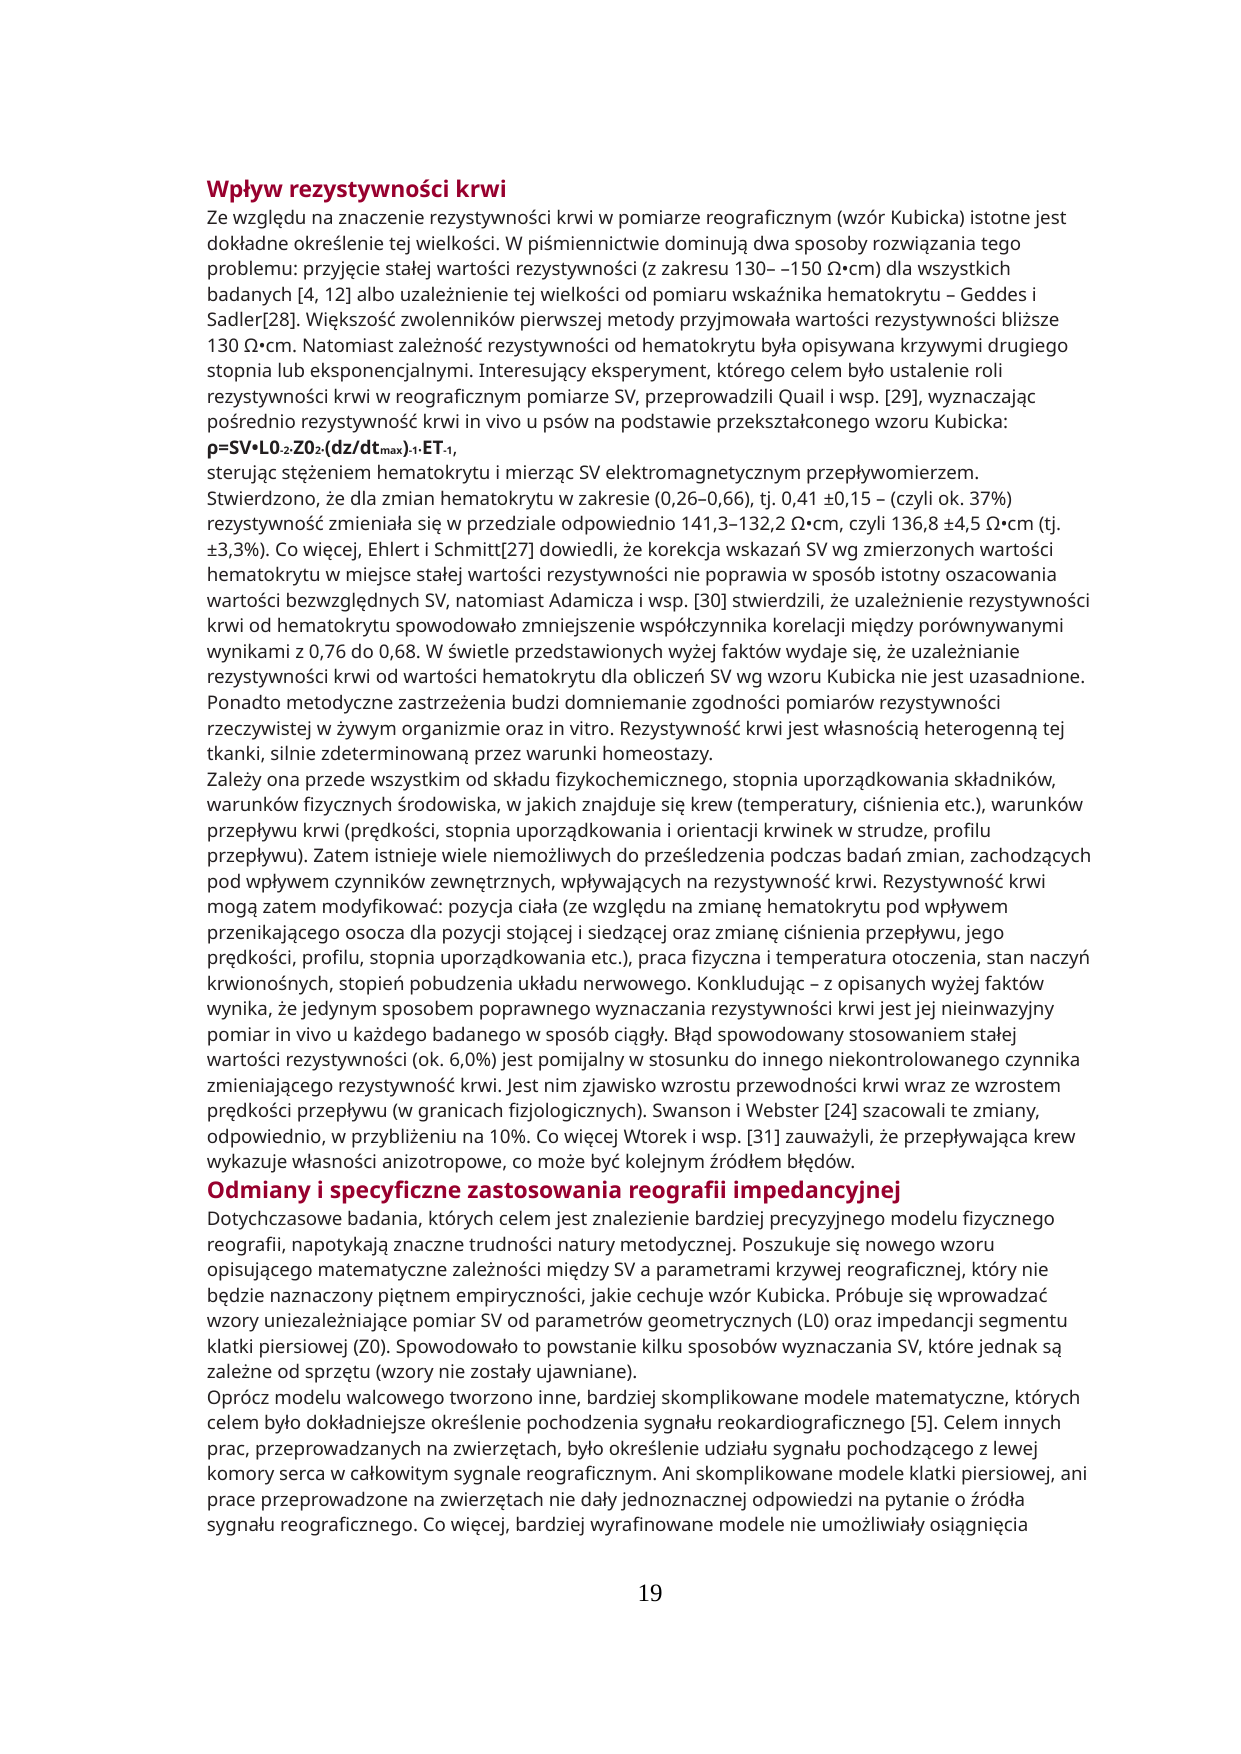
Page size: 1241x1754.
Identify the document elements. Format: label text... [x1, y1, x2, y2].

text Wpływ rezystywności krwi Ze względu na znaczenie rezystywności krwi w pomiarze reograficznym (wzór Kubicka) istotne jest dokładne określenie tej wielkości. W piśmiennictwie dominują dwa sposoby rozwiązania tego problemu: przyjęcie stałej wartości rezystywności (z zakresu 130– –150 Ω•cm) dla wszystkich badanych [4, 12] albo uzależnienie tej wielkości od pomiaru wskaźnika hematokrytu – Geddes i Sadler[28]. Większość zwolenników pierwszej metody przyjmowała wartości rezystywności bliższe 130 Ω•cm. Natomiast zależność rezystywności od hematokrytu była opisywana krzywymi drugiego stopnia lub eksponencjalnymi. Interesujący eksperyment, którego celem było ustalenie roli rezystywności krwi w reograficznym pomiarze SV, przeprowadzili Quail i wsp. [29], wyznaczając pośrednio rezystywność krwi in vivo u psów na podstawie przekształconego wzoru Kubicka: ρ=SV•L0-2•Z02•(dz/dtmax)-1•ET-1, sterując stężeniem hematokrytu i mierząc SV elektromagnetycznym przepływomierzem. Stwierdzono, że dla zmian hematokrytu w zakresie (0,26–0,66), tj. 0,41 ±0,15 – (czyli ok. 37%) rezystywność zmieniała się w przedziale odpowiednio 141,3–132,2 Ω•cm, czyli 136,8 ±4,5 Ω•cm (tj. ±3,3%). Co więcej, Ehlert i Schmitt[27] dowiedli, że korekcja wskazań SV wg zmierzonych wartości hematokrytu w miejsce stałej wartości rezystywności nie poprawia w sposób istotny oszacowania wartości bezwzględnych SV, natomiast Adamicza i wsp. [30] stwierdzili, że uzależnienie rezystywności krwi od hematokrytu spowodowało zmniejszenie współczynnika korelacji między porównywanymi wynikami z 0,76 do 0,68. W świetle przedstawionych wyżej faktów wydaje się, że uzależnianie rezystywności krwi od wartości hematokrytu dla obliczeń SV wg wzoru Kubicka nie jest uzasadnione. Ponadto metodyczne zastrzeżenia budzi domniemanie zgodności pomiarów rezystywności rzeczywistej w żywym organizmie oraz in vitro. Rezystywność krwi jest własnością heterogenną tej tkanki, silnie zdeterminowaną przez warunki homeostazy. Zależy ona przede wszystkim od składu fizykochemicznego, stopnia uporządkowania składników, warunków fizycznych środowiska, w jakich znajduje się krew (temperatury, ciśnienia etc.), warunków przepływu krwi (prędkości, stopnia uporządkowania i orientacji krwinek w strudze, profilu przepływu). Zatem istnieje wiele niemożliwych do prześledzenia podczas badań zmian, zachodzących pod wpływem czynników zewnętrznych, wpływających na rezystywność krwi. Rezystywność krwi mogą zatem modyfikować: pozycja ciała (ze względu na zmianę hematokrytu pod wpływem przenikającego osocza dla pozycji stojącej i siedzącej oraz zmianę ciśnienia przepływu, jego prędkości, profilu, stopnia uporządkowania etc.), praca fizyczna i temperatura otoczenia, stan naczyń krwionośnych, stopień pobudzenia układu nerwowego. Konkludując – z opisanych wyżej faktów wynika, że jedynym sposobem poprawnego wyznaczania rezystywności krwi jest jej nieinwazyjny pomiar in vivo u każdego badanego w sposób ciągły. Błąd spowodowany stosowaniem stałej wartości rezystywności (ok. 6,0%) jest pomijalny w stosunku do innego niekontrolowanego czynnika zmieniającego rezystywność krwi. Jest nim zjawisko wzrostu przewodności krwi wraz ze wzrostem prędkości przepływu (w granicach fizjologicznych). Swanson i Webster [24] szacowali te zmiany, odpowiednio, w przybliżeniu na 10%. Co więcej Wtorek i wsp. [31] zauważyli, że przepływająca krew wykazuje własności anizotropowe, co może być kolejnym źródłem błędów. Odmiany i specyficzne zastosowania reografii impedancyjnej Dotychczasowe badania, których celem jest znalezienie bardziej precyzyjnego modelu fizycznego reografii, napotykają znaczne trudności natury metodycznej. Poszukuje się nowego wzoru opisującego matematyczne zależności między SV a parametrami krzywej reograficznej, który nie będzie naznaczony piętnem empiryczności, jakie cechuje wzór Kubicka. Próbuje się wprowadzać wzory uniezależniające pomiar SV od parametrów geometrycznych (L0) oraz impedancji segmentu klatki piersiowej (Z0). Spowodowało to powstanie kilku sposobów wyznaczania SV, które jednak są zależne od sprzętu (wzory nie zostały ujawniane). Oprócz modelu walcowego tworzono inne, bardziej skomplikowane modele matematyczne, których celem było dokładniejsze określenie pochodzenia sygnału reokardiograficznego [5]. Celem innych prac, przeprowadzanych na zwierzętach, było określenie udziału sygnału pochodzącego z lewej komory serca w całkowitym sygnale reograficznym. Ani skomplikowane modele klatki piersiowej, ani prace przeprowadzone na zwierzętach nie dały jednoznacznej odpowiedzi na pytanie o źródła sygnału reograficznego. Co więcej, bardziej wyrafinowane modele nie umożliwiały osiągnięcia [207, 148, 1093, 1537]
